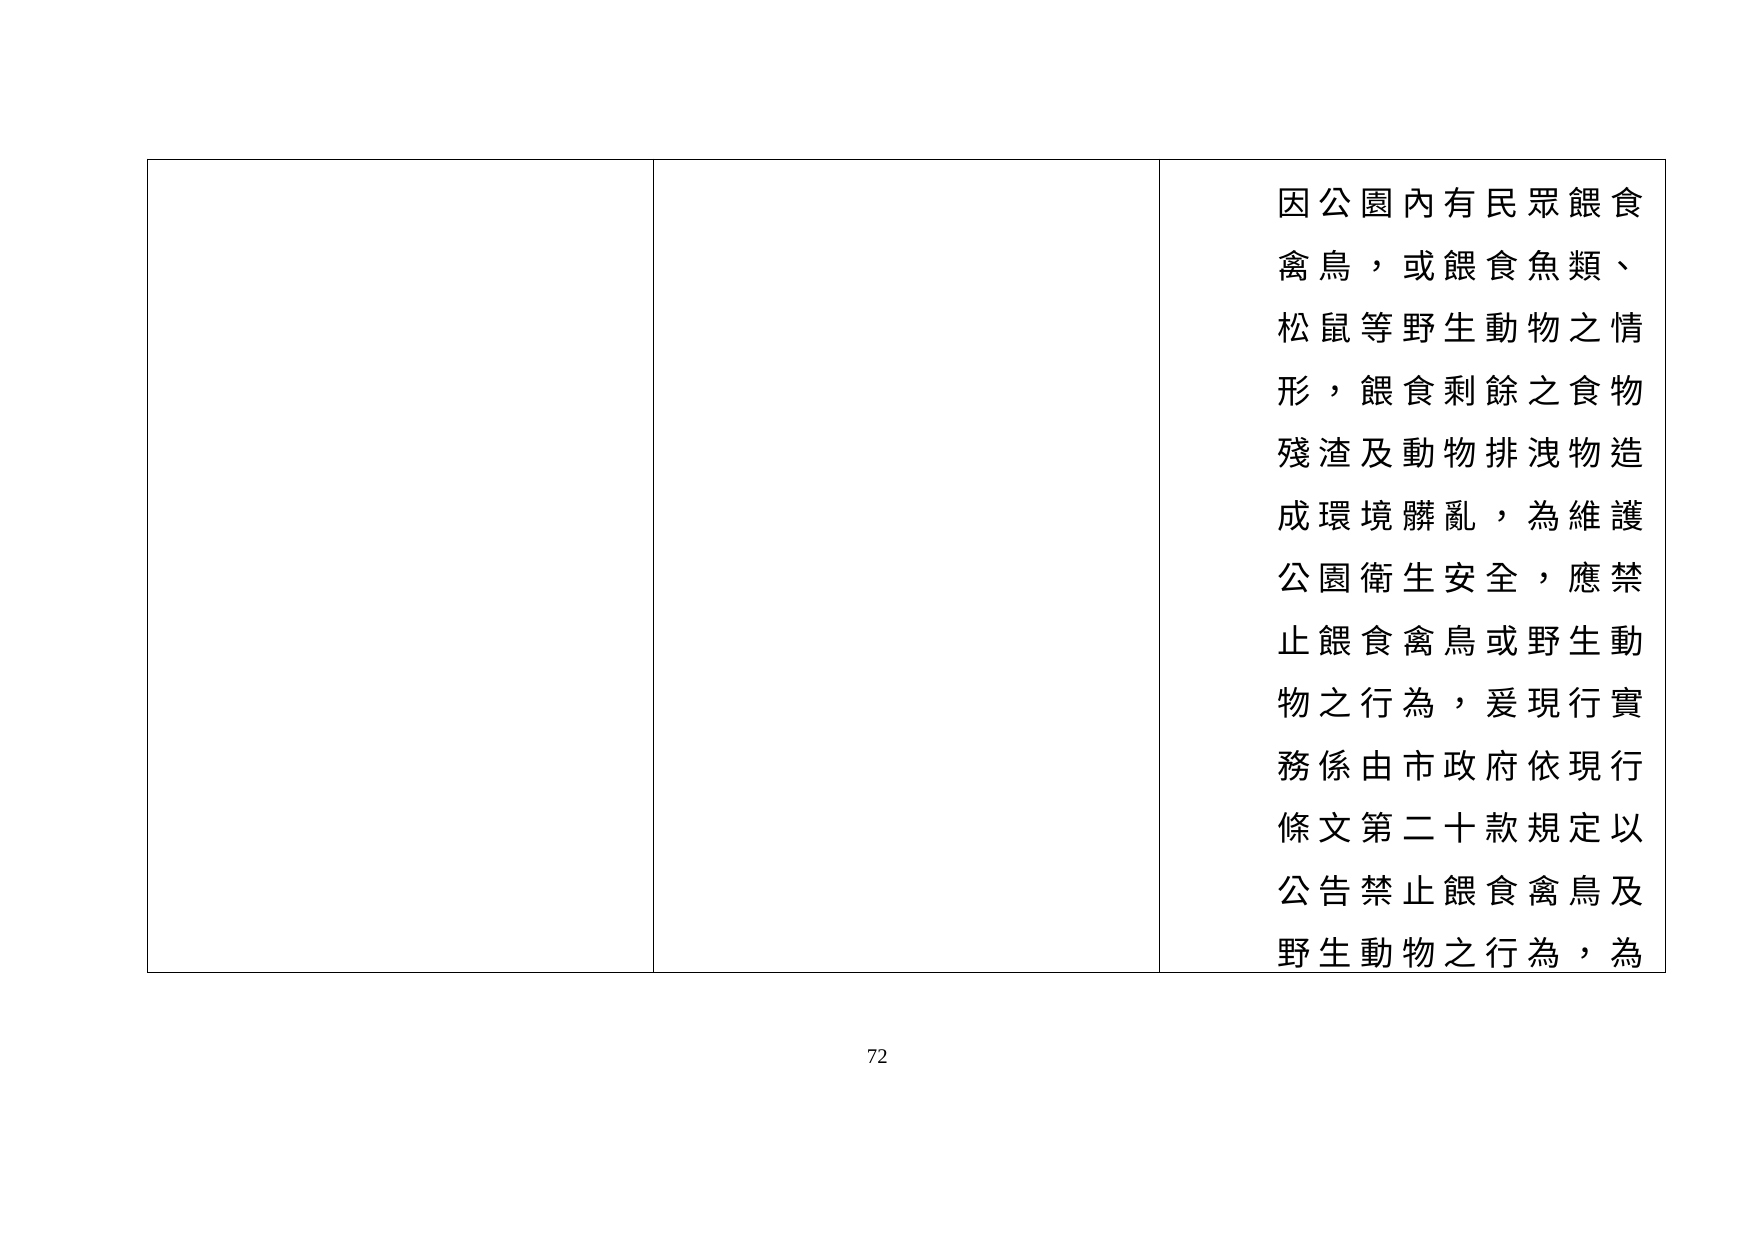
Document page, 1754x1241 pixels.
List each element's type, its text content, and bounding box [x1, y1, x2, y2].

table_cell [148, 160, 653, 972]
table_cell 因公園內有民眾餵食禽鳥，或餵食魚類、松鼠等野生動物之情形，餵食剩餘之食物殘渣及動物排洩物造成環境髒亂，為維護公園衛生安全，應禁止餵食禽鳥或野生動物之行為，爰現行實務係由市政府依現行條文第二十款規定以公告禁止餵食禽鳥及野生動物之行為，為 [1160, 160, 1665, 972]
table_cell [654, 160, 1159, 972]
